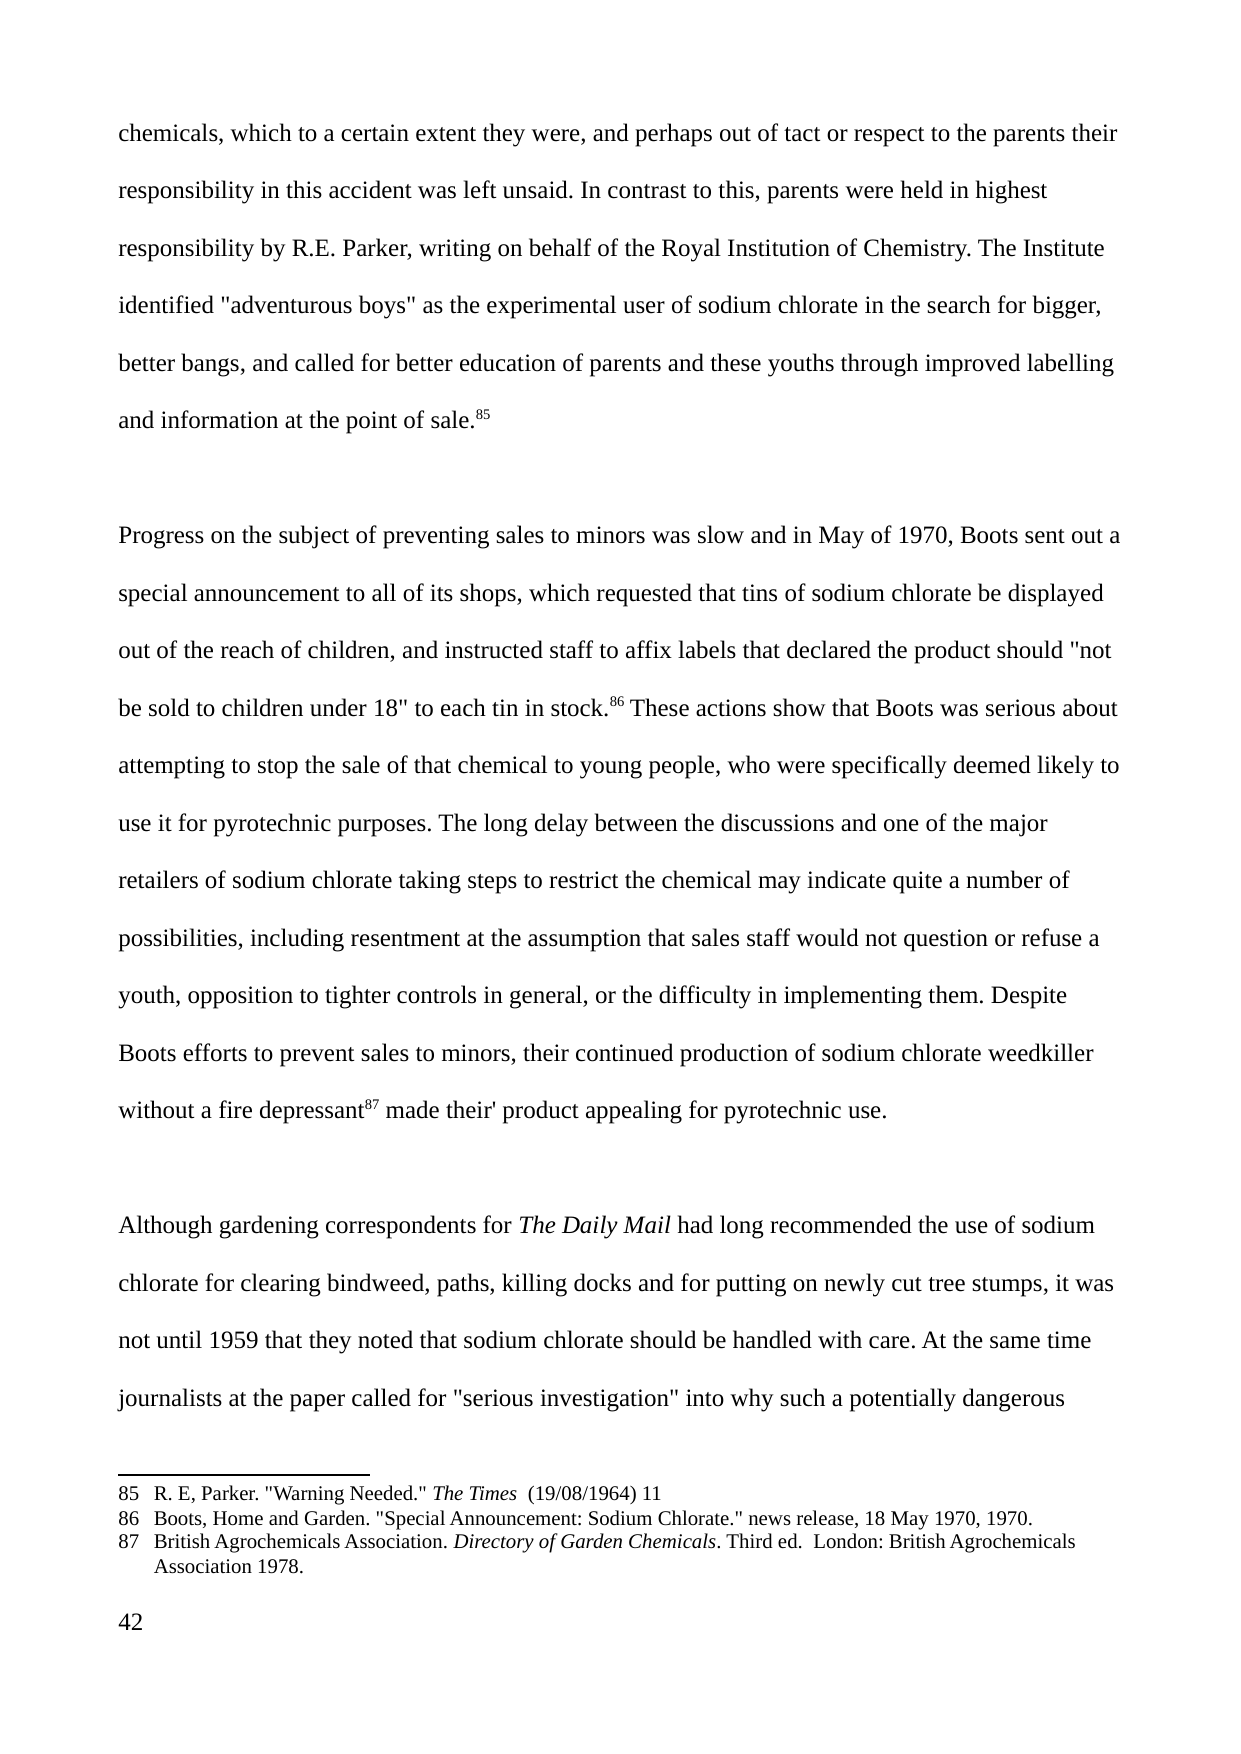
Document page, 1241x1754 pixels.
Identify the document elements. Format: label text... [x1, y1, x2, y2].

text R. E, Parker. "Warning Needed." The Times (19/08/1964) 11 [118, 1481, 1122, 1505]
text Boots, Home and Garden. "Special Announcement: Sodium Chlorate." news release, 18 May 1970, 1970. [118, 1505, 1122, 1529]
text British Agrochemicals Association. Directory of Garden Chemicals. Third ed. London: British Agrochemicals Association 1978. [118, 1529, 1122, 1578]
text Progress on the subject of preventing sales to minors was slow and in May of 1970, Boots sent out a special announcement to all of its shops, which requested that tins of sodium chlorate be displayed out of the reach of children, and instructed staff to affix labels that declared the product should "not be sold to children under 18" to each tin in stock. These actions show that Boots was serious about attempting to stop the sale of that chemical to young people, who were specifically deemed likely to use it for pyrotechnic purposes. The long delay between the discussions and one of the major retailers of sodium chlorate taking steps to restrict the chemical may indicate quite a number of possibilities, including resentment at the assumption that sales staff would not question or refuse a youth, opposition to tighter controls in general, or the difficulty in implementing them. Despite Boots efforts to prevent sales to minors, their continued production of sodium chlorate weedkiller without a fire depressant made their' product appealing for pyrotechnic use. [118, 521, 1122, 1124]
text Although gardening correspondents for The Daily Mail had long recommended the use of sodium chlorate for clearing bindweed, paths, killing docks and for putting on newly cut tree stumps, it was not until 1959 that they noted that sodium chlorate should be handled with care. At the same time journalists at the paper called for "serious investigation" into why such a potentially dangerous [118, 1211, 1122, 1412]
text chemicals, which to a certain extent they were, and perhaps out of tact or respect to the parents their responsibility in this accident was left unsaid. In contrast to this, parents were held in highest responsibility by R.E. Parker, writing on behalf of the Royal Institution of Chemistry. The Institute identified "adventurous boys" as the experimental user of sodium chlorate in the search for bigger, better bangs, and called for better education of parents and these youths through improved labelling and information at the point of sale. [118, 118, 1122, 434]
